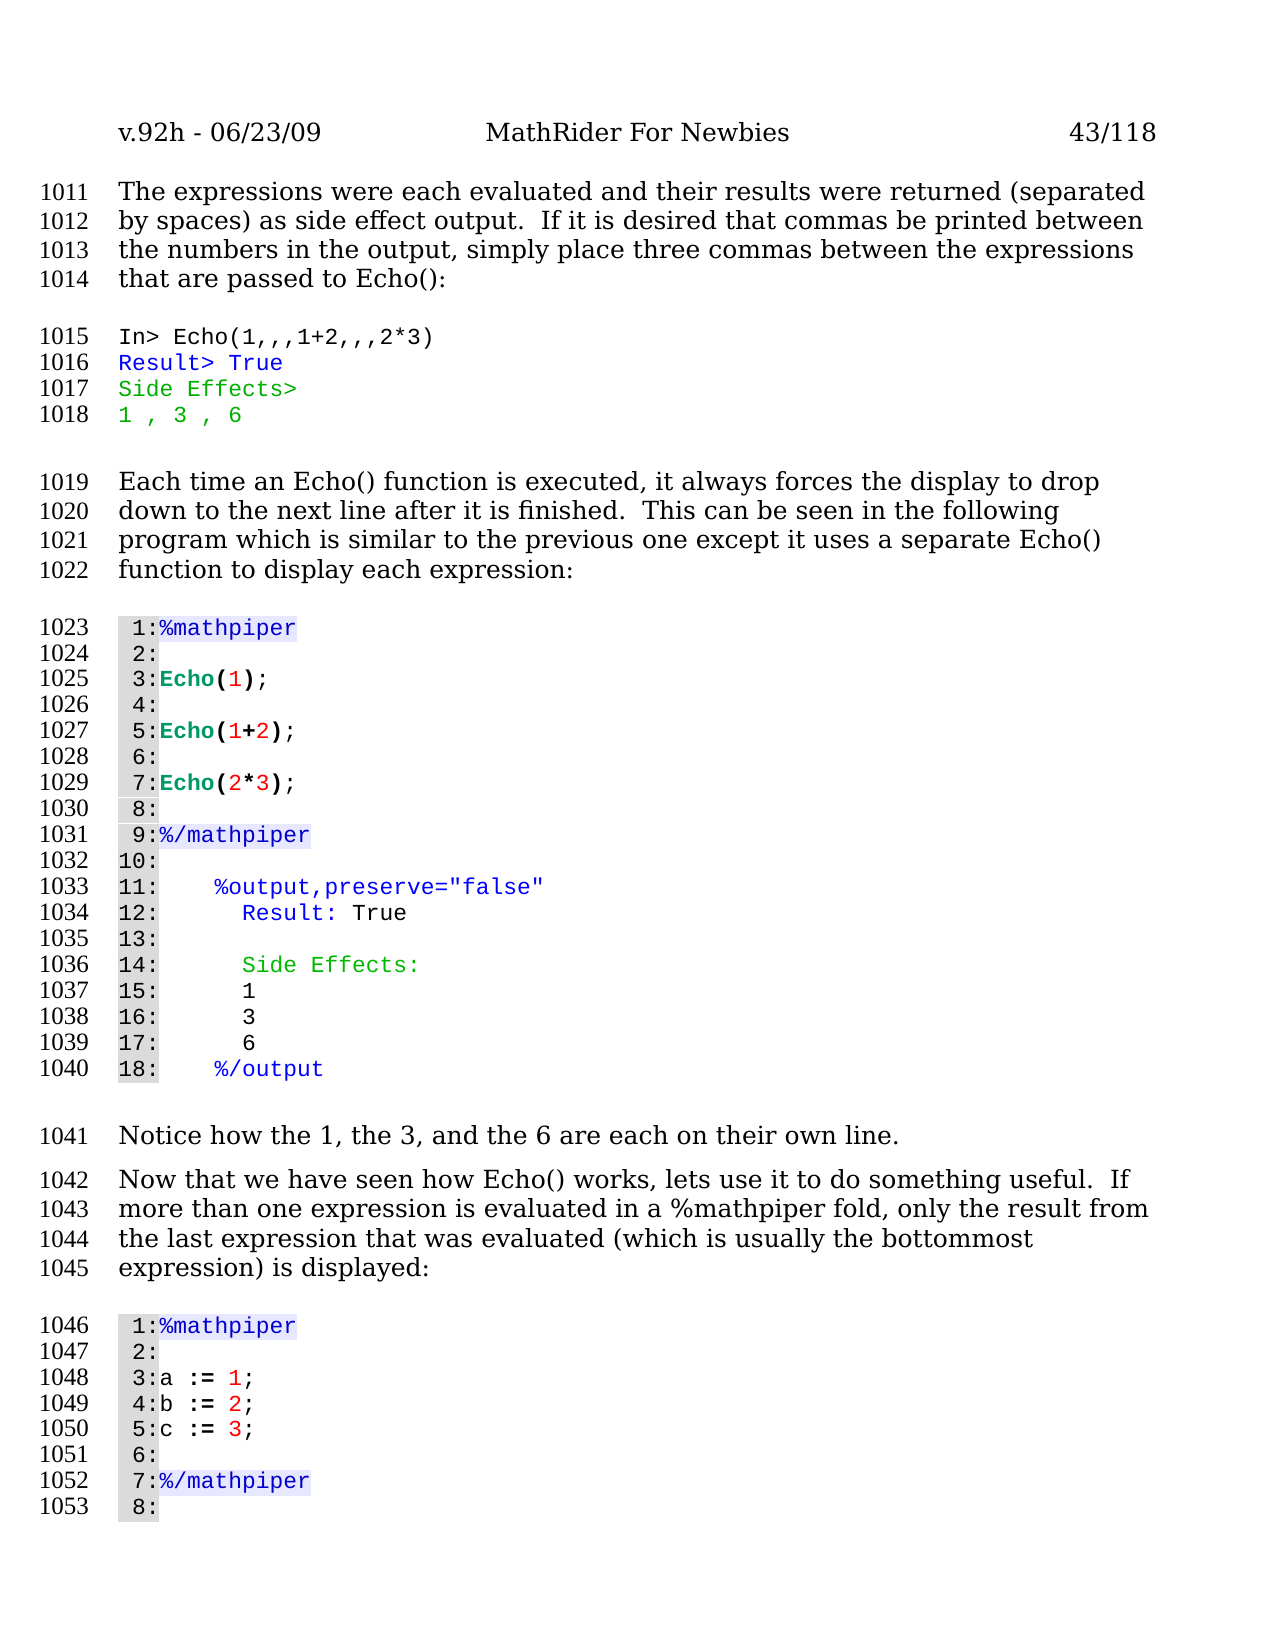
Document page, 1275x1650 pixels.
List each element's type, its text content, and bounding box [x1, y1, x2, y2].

text 8: [118, 797, 1157, 823]
text 12: Result: True [118, 901, 1157, 927]
text 6: [118, 746, 1157, 772]
text 2: [118, 642, 1157, 668]
text 9:%/mathpiper [118, 823, 1157, 849]
text 7:%/mathpiper [118, 1470, 1157, 1496]
text Notice how the 1, the 3, and the 6 are each on their own line. [118, 1121, 1157, 1150]
text Now that we have seen how Echo() works, lets use it to do something useful. If more than one expression is evaluated in a %mathpiper fold, only the result from the last expression that was evaluated (which is usually the bottommost expression) is displayed: [118, 1165, 1157, 1282]
text 1:%mathpiper [118, 1314, 1157, 1340]
text 13: [118, 927, 1157, 953]
text Result> True [118, 351, 1157, 377]
text Each time an Echo() function is executed, it always forces the display to drop down to the next line after it is finished. This can be seen in the following program which is similar to the previous one except it uses a separate Echo() function to display each expression: [118, 467, 1157, 584]
text The expressions were each evaluated and their results were returned (separated by spaces) as side effect output. If it is desired that commas be printed between the numbers in the output, simply place three commas between the expressions that are passed to Echo(): [118, 177, 1157, 293]
text 4:b := 2; [118, 1392, 1157, 1418]
text 17: 6 [118, 1031, 1157, 1057]
text 2: [118, 1340, 1157, 1366]
text 3:a := 1; [118, 1366, 1157, 1392]
text 3:Echo(1); [118, 668, 1157, 694]
text 5:c := 3; [118, 1418, 1157, 1444]
text 18: %/output [118, 1057, 1157, 1083]
text 11: %output,preserve="false" [118, 875, 1157, 901]
text 8: [118, 1496, 1157, 1522]
text Side Effects> [118, 377, 1157, 403]
text 4: [118, 694, 1157, 720]
text 10: [118, 849, 1157, 875]
text 1 , 3 , 6 [118, 403, 1157, 429]
text 1:%mathpiper [118, 616, 1157, 642]
text 6: [118, 1444, 1157, 1470]
text 15: 1 [118, 979, 1157, 1005]
text In> Echo(1,,,1+2,,,2*3) [118, 325, 1157, 351]
text 14: Side Effects: [118, 953, 1157, 979]
text 5:Echo(1+2); [118, 720, 1157, 746]
text 16: 3 [118, 1005, 1157, 1031]
text 7:Echo(2*3); [118, 772, 1157, 797]
